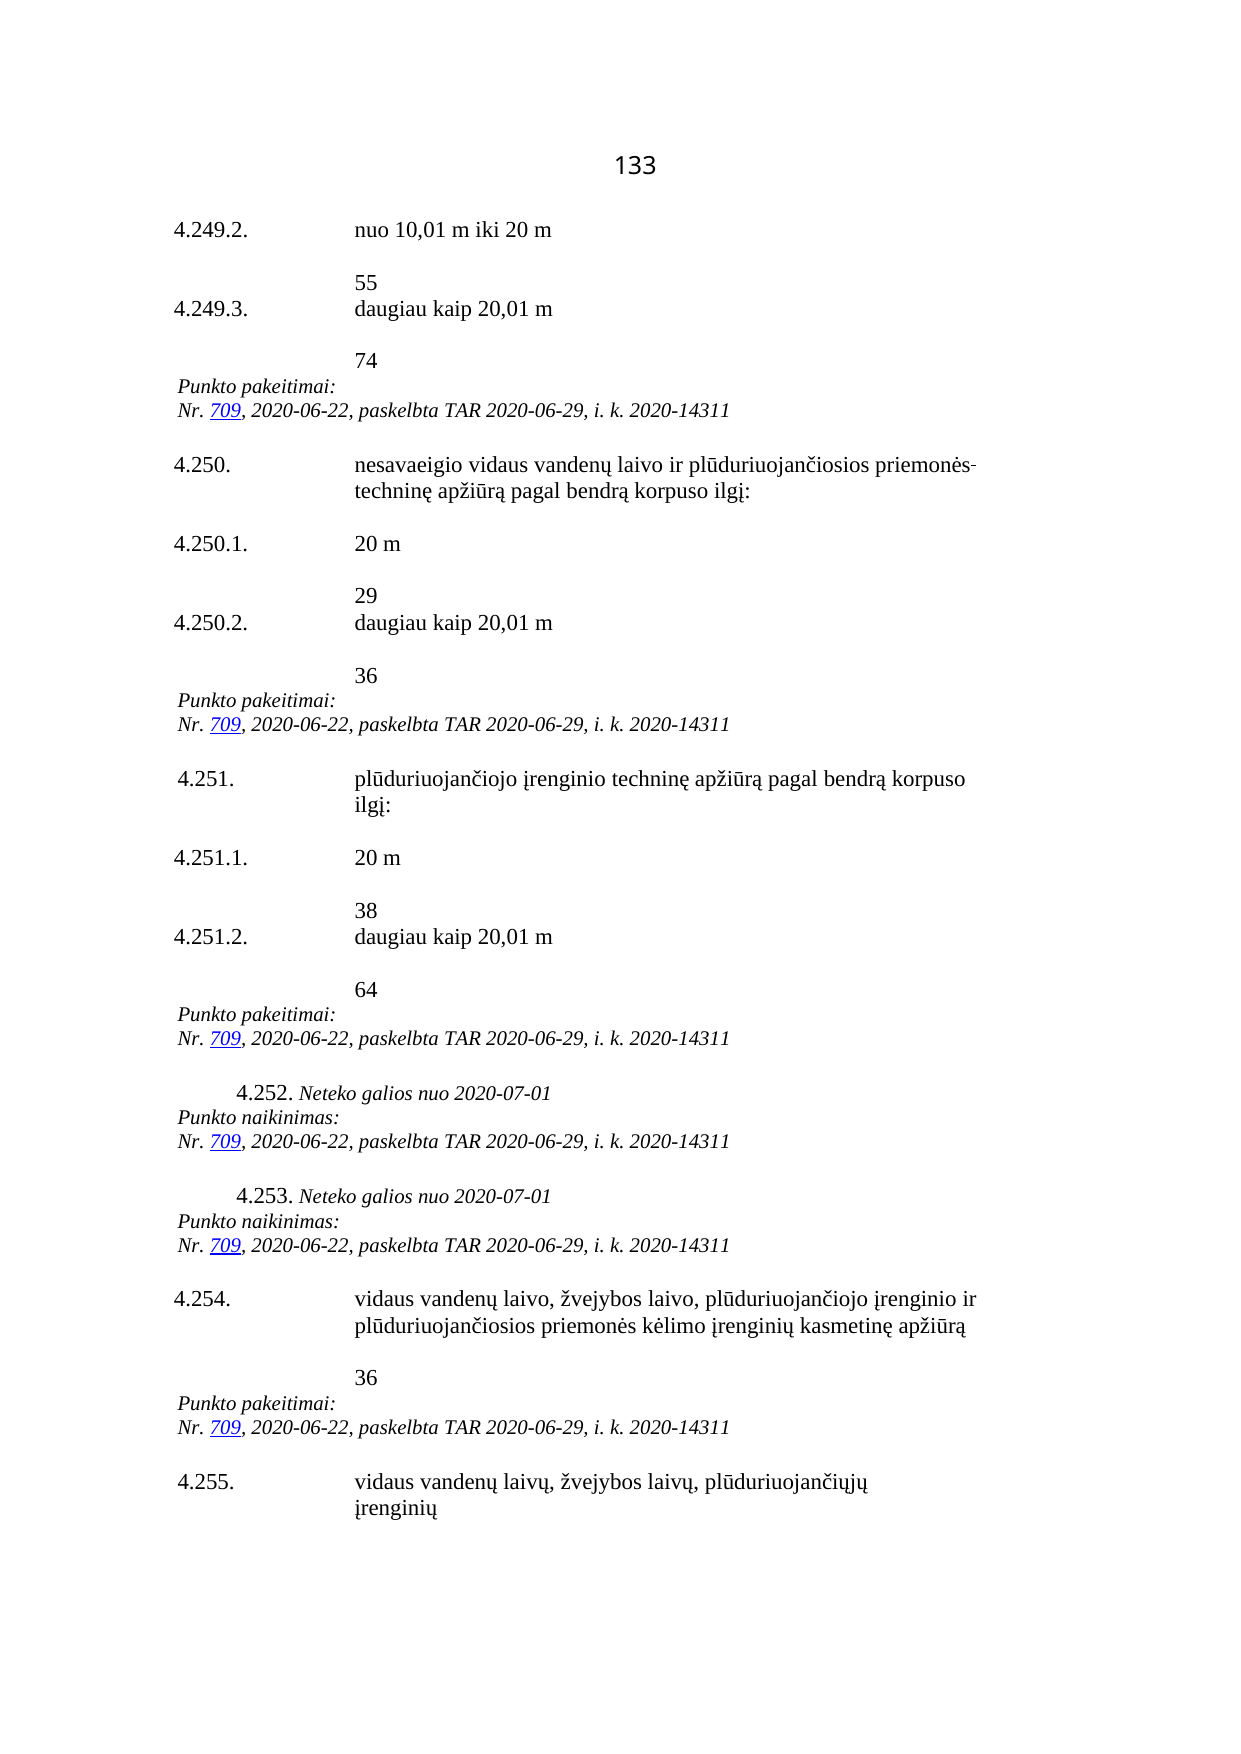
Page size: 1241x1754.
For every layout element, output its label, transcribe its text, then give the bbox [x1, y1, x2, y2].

text 4.249.2. nuo 10,01 m iki 20 m 55 [174, 216, 1004, 295]
text 4.251.1. 20 m 38 [174, 844, 1004, 923]
text Punkto naikinimas: [177, 1105, 1093, 1129]
text 4.251. plūduriuojančiojo įrenginio techninę apžiūrą pagal bendrą korpuso ilgį: [177, 765, 1004, 844]
text 4.250.1. 20 m 29 [174, 530, 1004, 609]
text 4.250. nesavaeigio vidaus vandenų laivo ir plūduriuojančiosios priemonės techninę apžiūrą pagal bendrą korpuso ilgį: [174, 451, 1004, 530]
text 4.255. vidaus vandenų laivų, žvejybos laivų, plūduriuojančiųjų įrenginių [177, 1468, 945, 1520]
text 4.254. vidaus vandenų laivo, žvejybos laivo, plūduriuojančiojo įrenginio ir plūduriuojančiosios priemonės kėlimo įrenginių kasmetinę apžiūrą 36 [174, 1285, 1004, 1391]
text Punkto pakeitimai: [177, 688, 1093, 712]
text Punkto pakeitimai: [177, 374, 1093, 398]
text 4.251.2. daugiau kaip 20,01 m 64 [174, 923, 1004, 1002]
text 4.250.2. daugiau kaip 20,01 m 36 [174, 609, 1004, 688]
text Nr. 709, 2020-06-22, paskelbta TAR 2020-06-29, i. k. 2020-14311 [177, 1026, 1093, 1050]
text 4.253. Neteko galios nuo 2020-07-01 [177, 1182, 1093, 1208]
text 4.252. Neteko galios nuo 2020-07-01 [177, 1079, 1093, 1105]
text Punkto pakeitimai: [177, 1002, 1093, 1026]
text 4.249.3. daugiau kaip 20,01 m 74 [174, 295, 1004, 374]
text Nr. 709, 2020-06-22, paskelbta TAR 2020-06-29, i. k. 2020-14311 [177, 712, 1093, 736]
text Nr. 709, 2020-06-22, paskelbta TAR 2020-06-29, i. k. 2020-14311 [177, 1129, 1093, 1153]
text Punkto naikinimas: [177, 1208, 1093, 1233]
text Nr. 709, 2020-06-22, paskelbta TAR 2020-06-29, i. k. 2020-14311 [177, 398, 1093, 422]
text Nr. 709, 2020-06-22, paskelbta TAR 2020-06-29, i. k. 2020-14311 [177, 1415, 1093, 1439]
text Punkto pakeitimai: [177, 1391, 1093, 1415]
text Nr. 709, 2020-06-22, paskelbta TAR 2020-06-29, i. k. 2020-14311 [177, 1233, 1093, 1257]
